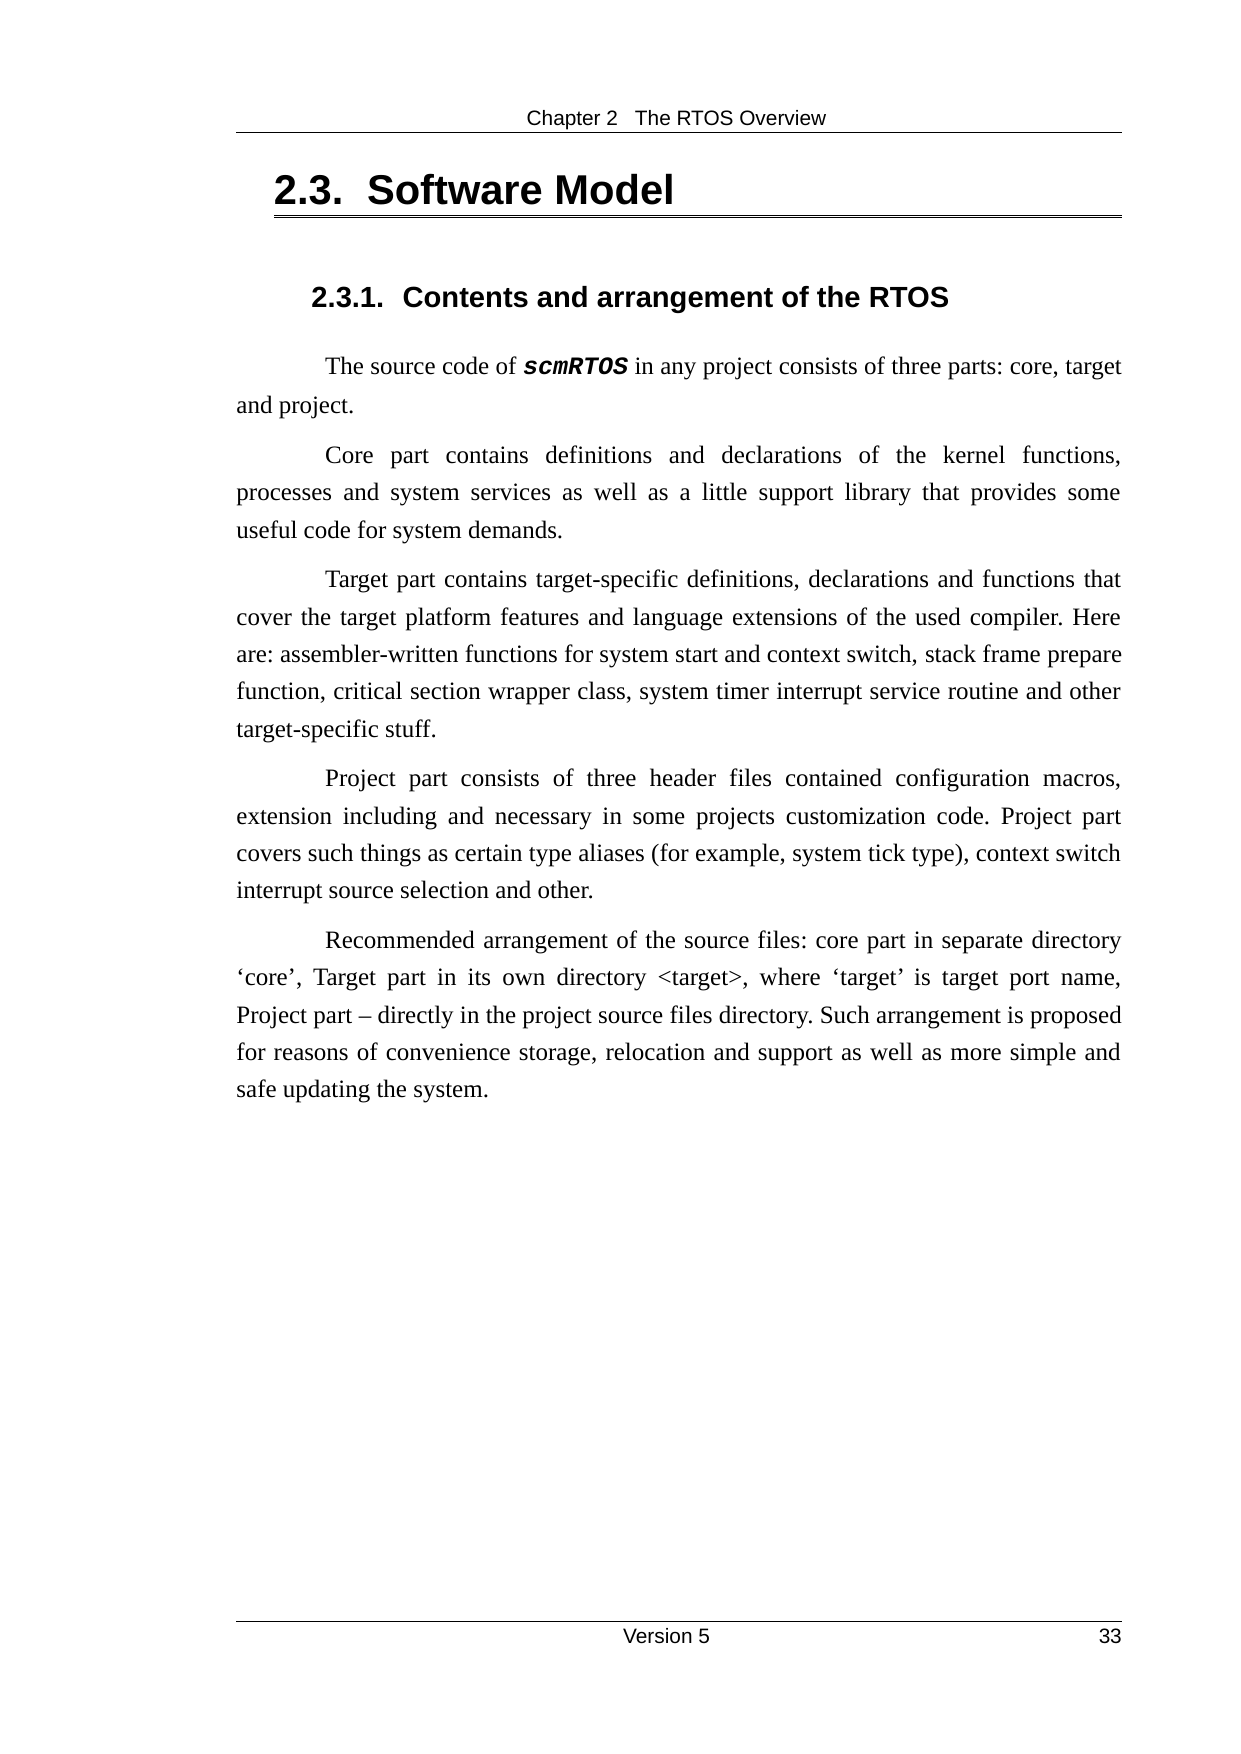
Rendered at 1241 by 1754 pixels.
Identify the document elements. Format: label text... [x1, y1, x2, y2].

text Target part contains target-specific definitions, declarations and functions that cover the target platform features and language extensions of the used compiler. Here are: assembler-written functions for system start and context switch, stack frame prepare function, critical section wrapper class, system timer interrupt service routine and other target-specific stuff. [236, 564, 1122, 742]
subtitle Contents and arrangement of the RTOS [311, 280, 1004, 313]
subtitle Software Model [274, 165, 1122, 215]
text The source code of scmRTOS in any project consists of three parts: core, target and project. [236, 351, 1122, 419]
text Core part contains definitions and declarations of the kernel functions, processes and system services as well as a little support library that provides some useful code for system demands. [236, 440, 1122, 543]
text Project part consists of three header files contained configuration macros, extension including and necessary in some projects customization code. Project part covers such things as certain type aliases (for example, system tick type), context switch interrupt source selection and other. [236, 763, 1122, 904]
text Recommended arrangement of the source files: core part in separate directory ‘core’, Target part in its own directory <target>, where ‘target’ is target port name, Project part – directly in the project source files directory. Such arrangement is proposed for reasons of convenience storage, relocation and support as well as more simple and safe updating the system. [236, 925, 1122, 1103]
